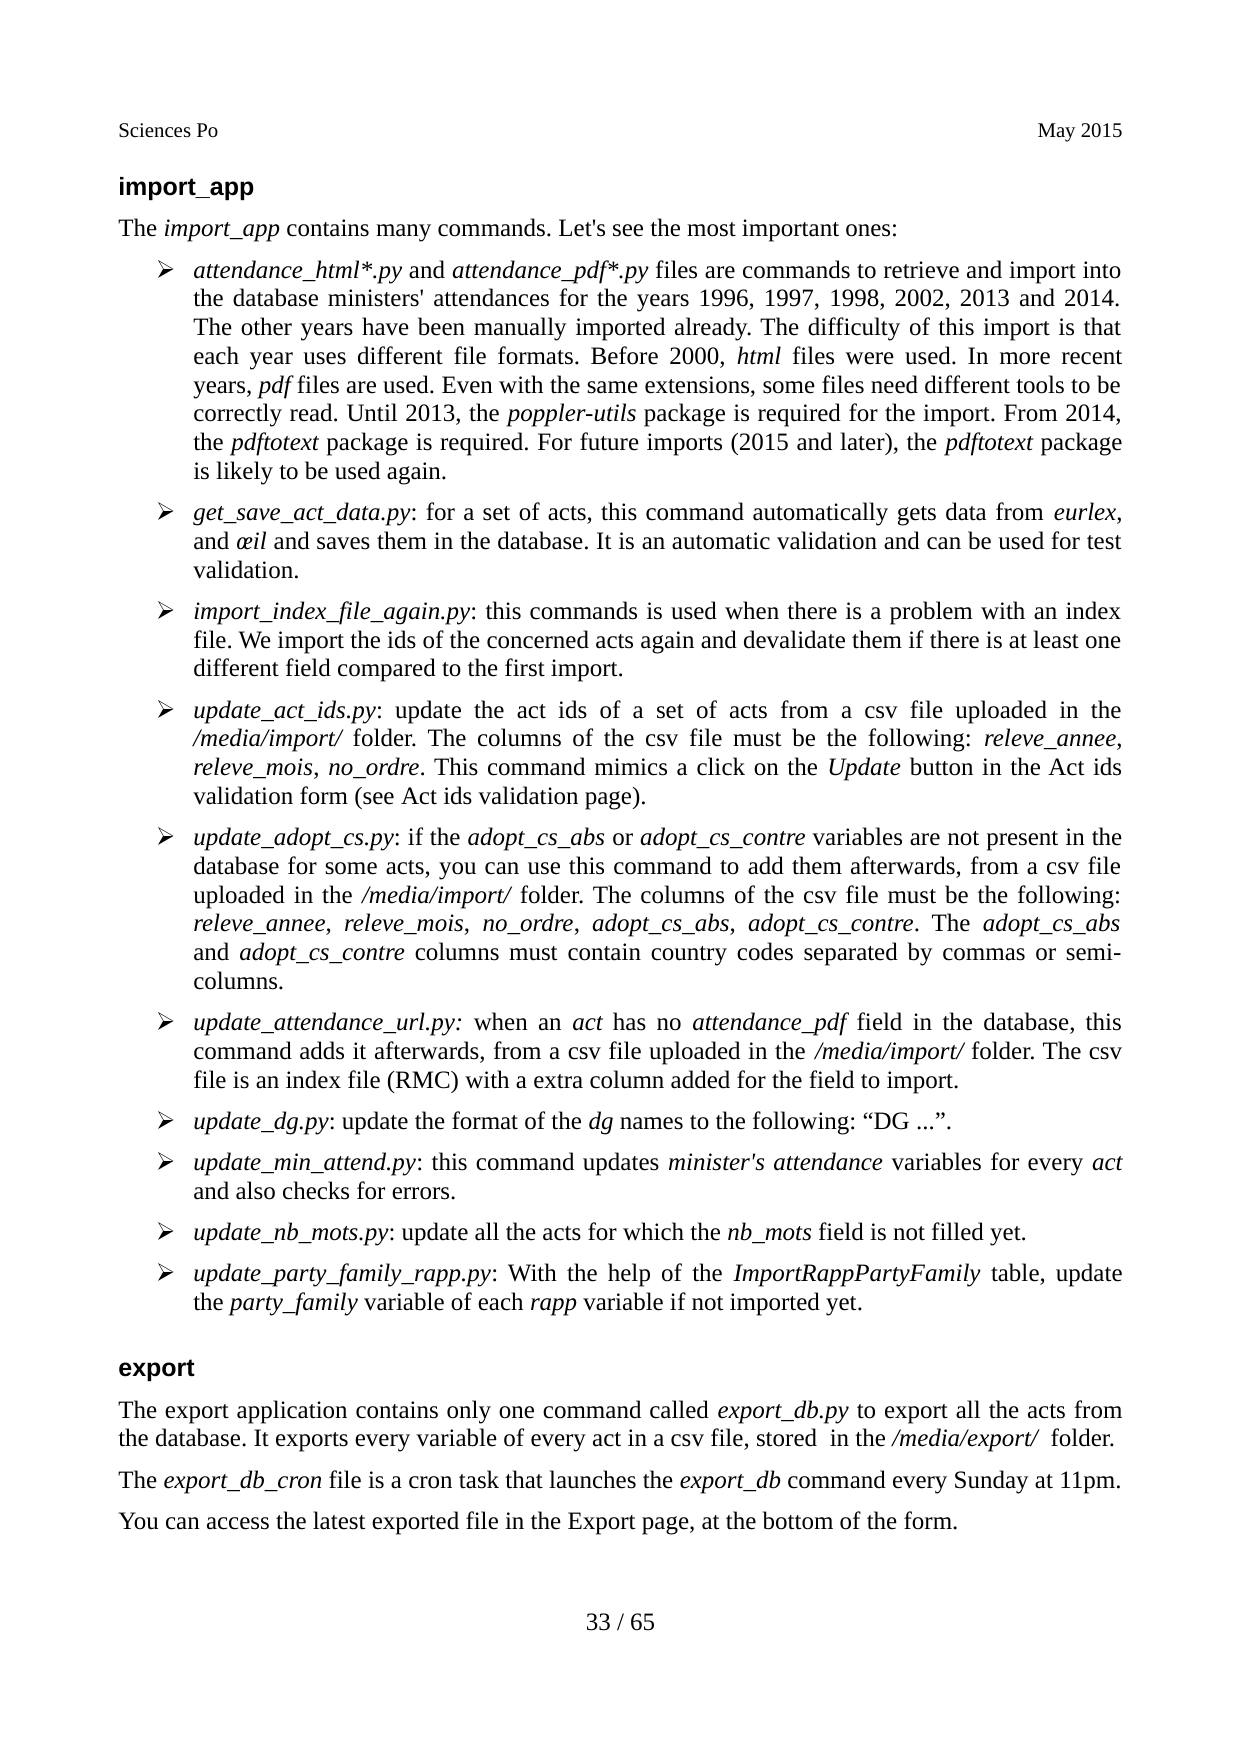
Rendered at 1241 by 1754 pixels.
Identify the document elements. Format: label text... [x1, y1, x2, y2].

list update_attendance_url.py: when an act has no attendance_pdf field in the database, this command adds it afterwards, from a csv file uploaded in the /media/import/ folder. The csv file is an index file (RMC) with a extra column added for the field to import. [156, 1007, 1122, 1093]
subtitle import_app [118, 172, 1122, 201]
list attendance_html*.py and attendance_pdf*.py files are commands to retrieve and import into the database ministers' attendances for the years 1996, 1997, 1998, 2002, 2013 and 2014. The other years have been manually imported already. The difficulty of this import is that each year uses different file formats. Before 2000, html files were used. In more recent years, pdf files are used. Even with the same extensions, some files need different tools to be correctly read. Until 2013, the poppler-utils package is required for the import. From 2014, the pdftotext package is required. For future imports (2015 and later), the pdftotext package is likely to be used again. [156, 255, 1122, 485]
subtitle export [118, 1353, 1122, 1382]
text The export application contains only one command called export_db.py to export all the acts from the database. It exports every variable of every act in a csv file, stored in the /media/export/ folder. [118, 1395, 1122, 1452]
list update_adopt_cs.py: if the adopt_cs_abs or adopt_cs_contre variables are not present in the database for some acts, you can use this command to add them afterwards, from a csv file uploaded in the /media/import/ folder. The columns of the csv file must be the following: releve_annee, releve_mois, no_ordre, adopt_cs_abs, adopt_cs_contre. The adopt_cs_abs and adopt_cs_contre columns must contain country codes separated by commas or semi-columns. [156, 822, 1122, 995]
list update_nb_mots.py: update all the acts for which the nb_mots field is not filled yet. [156, 1217, 1122, 1246]
list update_act_ids.py: update the act ids of a set of acts from a csv file uploaded in the /media/import/ folder. The columns of the csv file must be the following: releve_annee, releve_mois, no_ordre. This command mimics a click on the Update button in the Act ids validation form (see Act ids validation page). [156, 695, 1122, 810]
list import_index_file_again.py: this commands is used when there is a problem with an index file. We import the ids of the concerned acts again and devalidate them if there is at least one different field compared to the first import. [156, 596, 1122, 682]
text The export_db_cron file is a cron task that launches the export_db command every Sunday at 11pm. [118, 1465, 1122, 1493]
text The import_app contains many commands. Let's see the most important ones: [118, 213, 1122, 242]
text You can access the latest exported file in the Export page, at the bottom of the form. [118, 1506, 1122, 1535]
list update_party_family_rapp.py: With the help of the ImportRappPartyFamily table, update the party_family variable of each rapp variable if not imported yet. [156, 1258, 1122, 1316]
list get_save_act_data.py: for a set of acts, this command automatically gets data from eurlex, and œil and saves them in the database. It is an automatic validation and can be used for test validation. [156, 497, 1122, 583]
list update_dg.py: update the format of the dg names to the following: “DG ...”. [156, 1106, 1122, 1135]
list update_min_attend.py: this command updates minister's attendance variables for every act and also checks for errors. [156, 1147, 1122, 1205]
